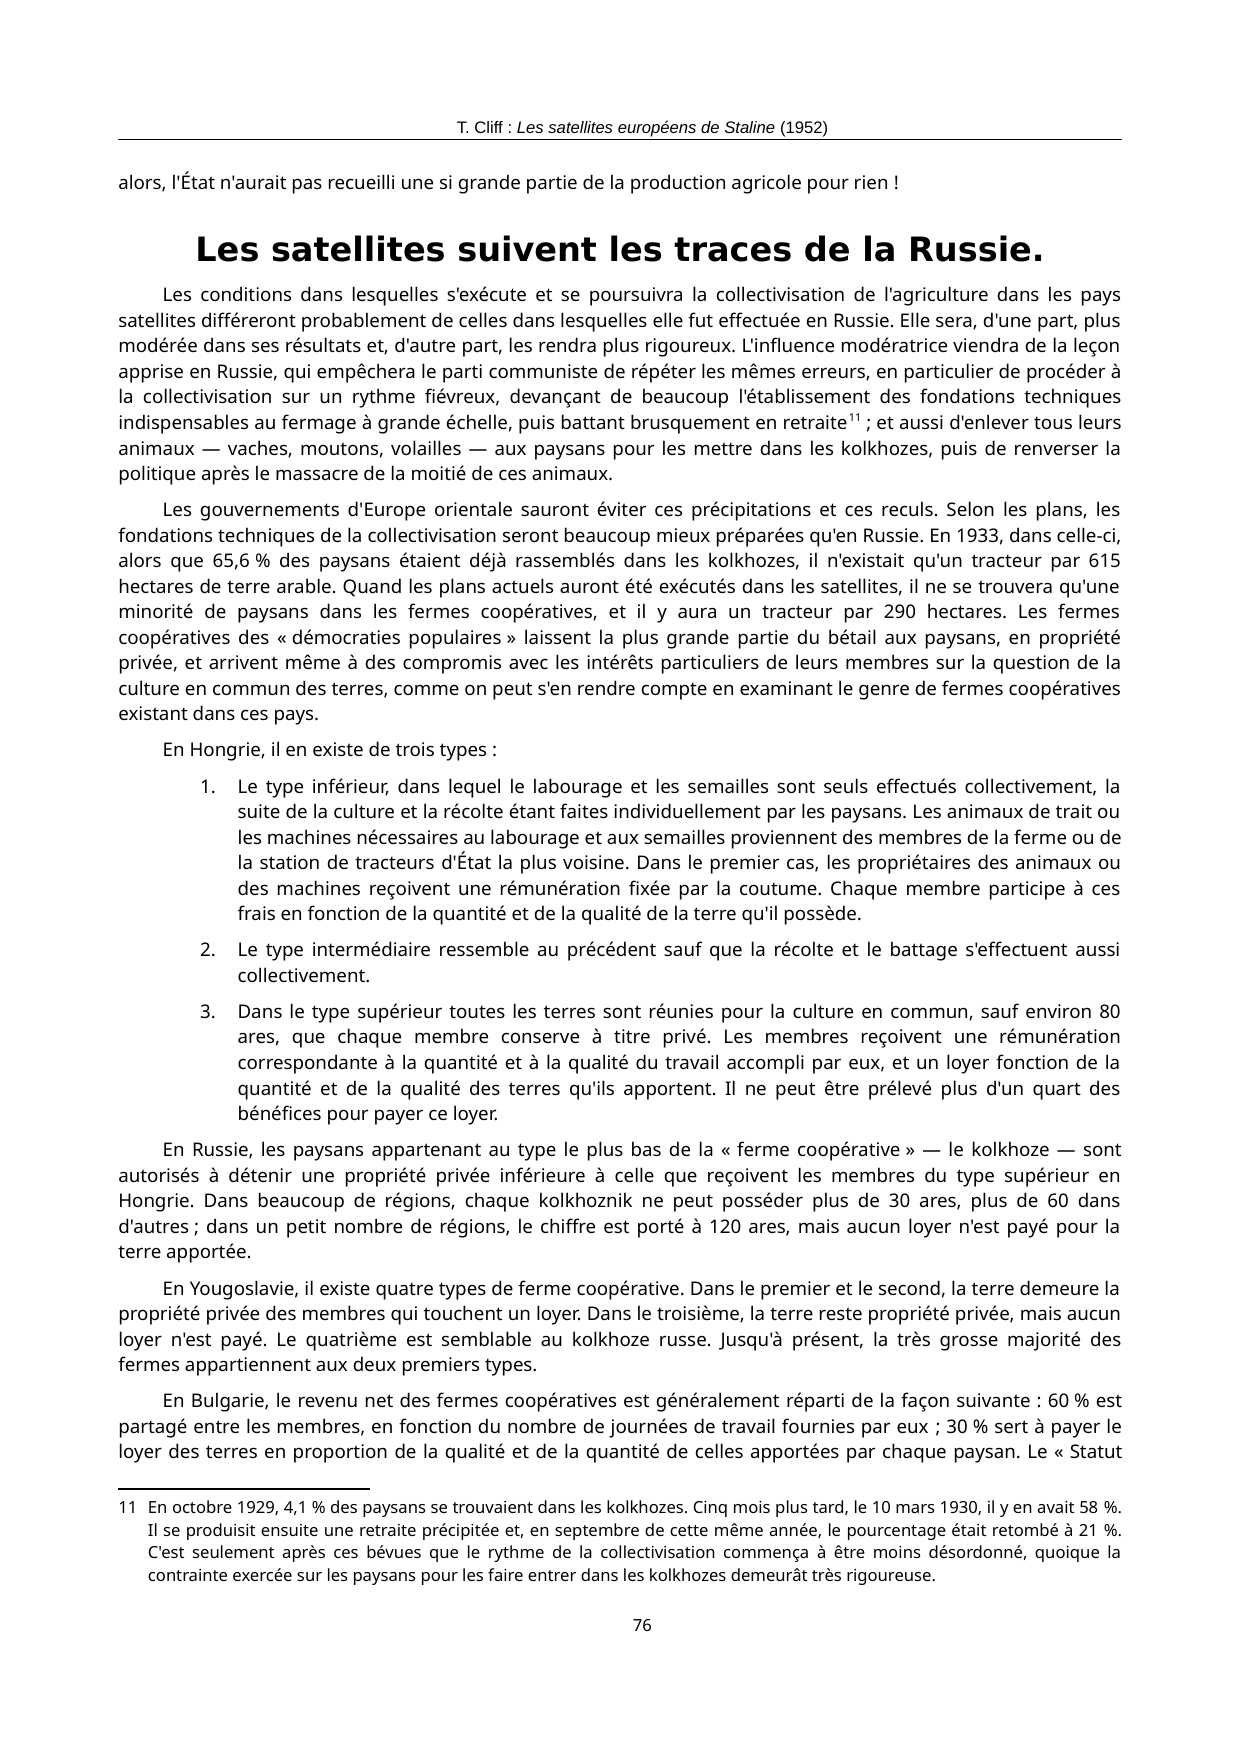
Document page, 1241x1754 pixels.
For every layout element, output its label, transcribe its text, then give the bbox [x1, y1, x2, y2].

list Dans le type supérieur toutes les terres sont réunies pour la culture en commun, sauf environ 80 ares, que chaque membre conserve à titre privé. Les membres reçoivent une rémunération correspondante à la quantité et à la qualité du travail accompli par eux, et un loyer fonction de la quantité et de la qualité des terres qu'ils apportent. Il ne peut être prélevé plus d'un quart des bénéfices pour payer ce loyer. [200, 998, 1122, 1126]
text En Bulgarie, le revenu net des fermes coopératives est généralement réparti de la façon suivante : 60 % est partagé entre les membres, en fonction du nombre de journées de travail fournies par eux ; 30 % sert à payer le loyer des terres en proportion de la qualité et de la quantité de celles apportées par chaque paysan. Le « Statut [118, 1387, 1122, 1464]
text Les gouvernements d'Europe orientale sauront éviter ces précipitations et ces reculs. Selon les plans, les fondations techniques de la collectivisation seront beaucoup mieux préparées qu'en Russie. En 1933, dans celle-ci, alors que 65,6 % des paysans étaient déjà rassemblés dans les kolkhozes, il n'existait qu'un tracteur par 615 hectares de terre arable. Quand les plans actuels auront été exécutés dans les satellites, il ne se trouvera qu'une minorité de paysans dans les fermes coopératives, et il y aura un tracteur par 290 hectares. Les fermes coopératives des « démocraties populaires » laissent la plus grande partie du bétail aux paysans, en propriété privée, et arrivent même à des compromis avec les intérêts particuliers de leurs membres sur la question de la culture en commun des terres, comme on peut s'en rendre compte en examinant le genre de fermes coopératives existant dans ces pays. [118, 496, 1122, 726]
text En Russie, les paysans appartenant au type le plus bas de la « ferme coopérative » — le kolkhoze — sont autorisés à détenir une propriété privée inférieure à celle que reçoivent les membres du type supérieur en Hongrie. Dans beaucoup de régions, chaque kolkhoznik ne peut posséder plus de 30 ares, plus de 60 dans d'autres ; dans un petit nombre de régions, le chiffre est porté à 120 ares, mais aucun loyer n'est payé pour la terre apportée. [118, 1137, 1122, 1264]
subtitle Les satellites suivent les traces de la Russie. [118, 230, 1122, 269]
text En Yougoslavie, il existe quatre types de ferme coopérative. Dans le premier et le second, la terre demeure la propriété privée des membres qui touchent un loyer. Dans le troisième, la terre reste propriété privée, mais aucun loyer n'est payé. Le quatrième est semblable au kolkhoze russe. Jusqu'à présent, la très grosse majorité des fermes appartiennent aux deux premiers types. [118, 1275, 1122, 1377]
text alors, l'État n'aurait pas recueilli une si grande partie de la production agricole pour rien ! [118, 169, 1122, 194]
list Le type inférieur, dans lequel le labourage et les semailles sont seuls effectués collectivement, la suite de la culture et la récolte étant faites individuellement par les paysans. Les animaux de trait ou les machines nécessaires au labourage et aux semailles proviennent des membres de la ferme ou de la station de tracteurs d'État la plus voisine. Dans le premier cas, les propriétaires des animaux ou des machines reçoivent une rémunération fixée par la coutume. Chaque membre participe à ces frais en fonction de la quantité et de la qualité de la terre qu'il possède. [200, 773, 1122, 926]
list Le type intermédiaire ressemble au précédent sauf que la récolte et le battage s'effectuent aussi collectivement. [200, 937, 1122, 988]
text En Hongrie, il en existe de trois types : [118, 737, 1122, 762]
text Les conditions dans lesquelles s'exécute et se poursuivra la collectivisation de l'agriculture dans les pays satellites différeront probablement de celles dans lesquelles elle fut effectuée en Russie. Elle sera, d'une part, plus modérée dans ses résultats et, d'autre part, les rendra plus rigoureux. L'influence modératrice viendra de la leçon apprise en Russie, qui empêchera le parti communiste de répéter les mêmes erreurs, en particulier de procéder à la collectivisation sur un rythme fiévreux, devançant de beaucoup l'établissement des fondations techniques indispensables au fermage à grande échelle, puis battant brusquement en retraite ; et aussi d'enlever tous leurs animaux — vaches, moutons, volailles — aux paysans pour les mettre dans les kolkhozes, puis de renverser la politique après le massacre de la moitié de ces animaux. [118, 282, 1122, 486]
text En octobre 1929, 4,1 % des paysans se trouvaient dans les kolkhozes. Cinq mois plus tard, le 10 mars 1930, il y en avait 58 %. Il se produisit ensuite une retraite précipitée et, en septembre de cette même année, le pourcentage était retombé à 21 %. C'est seulement après ces bévues que le rythme de la collectivisation commença à être moins désordonné, quoique la contrainte exercée sur les paysans pour les faire entrer dans les kolkhozes demeurât très rigoureuse. [118, 1495, 1122, 1586]
